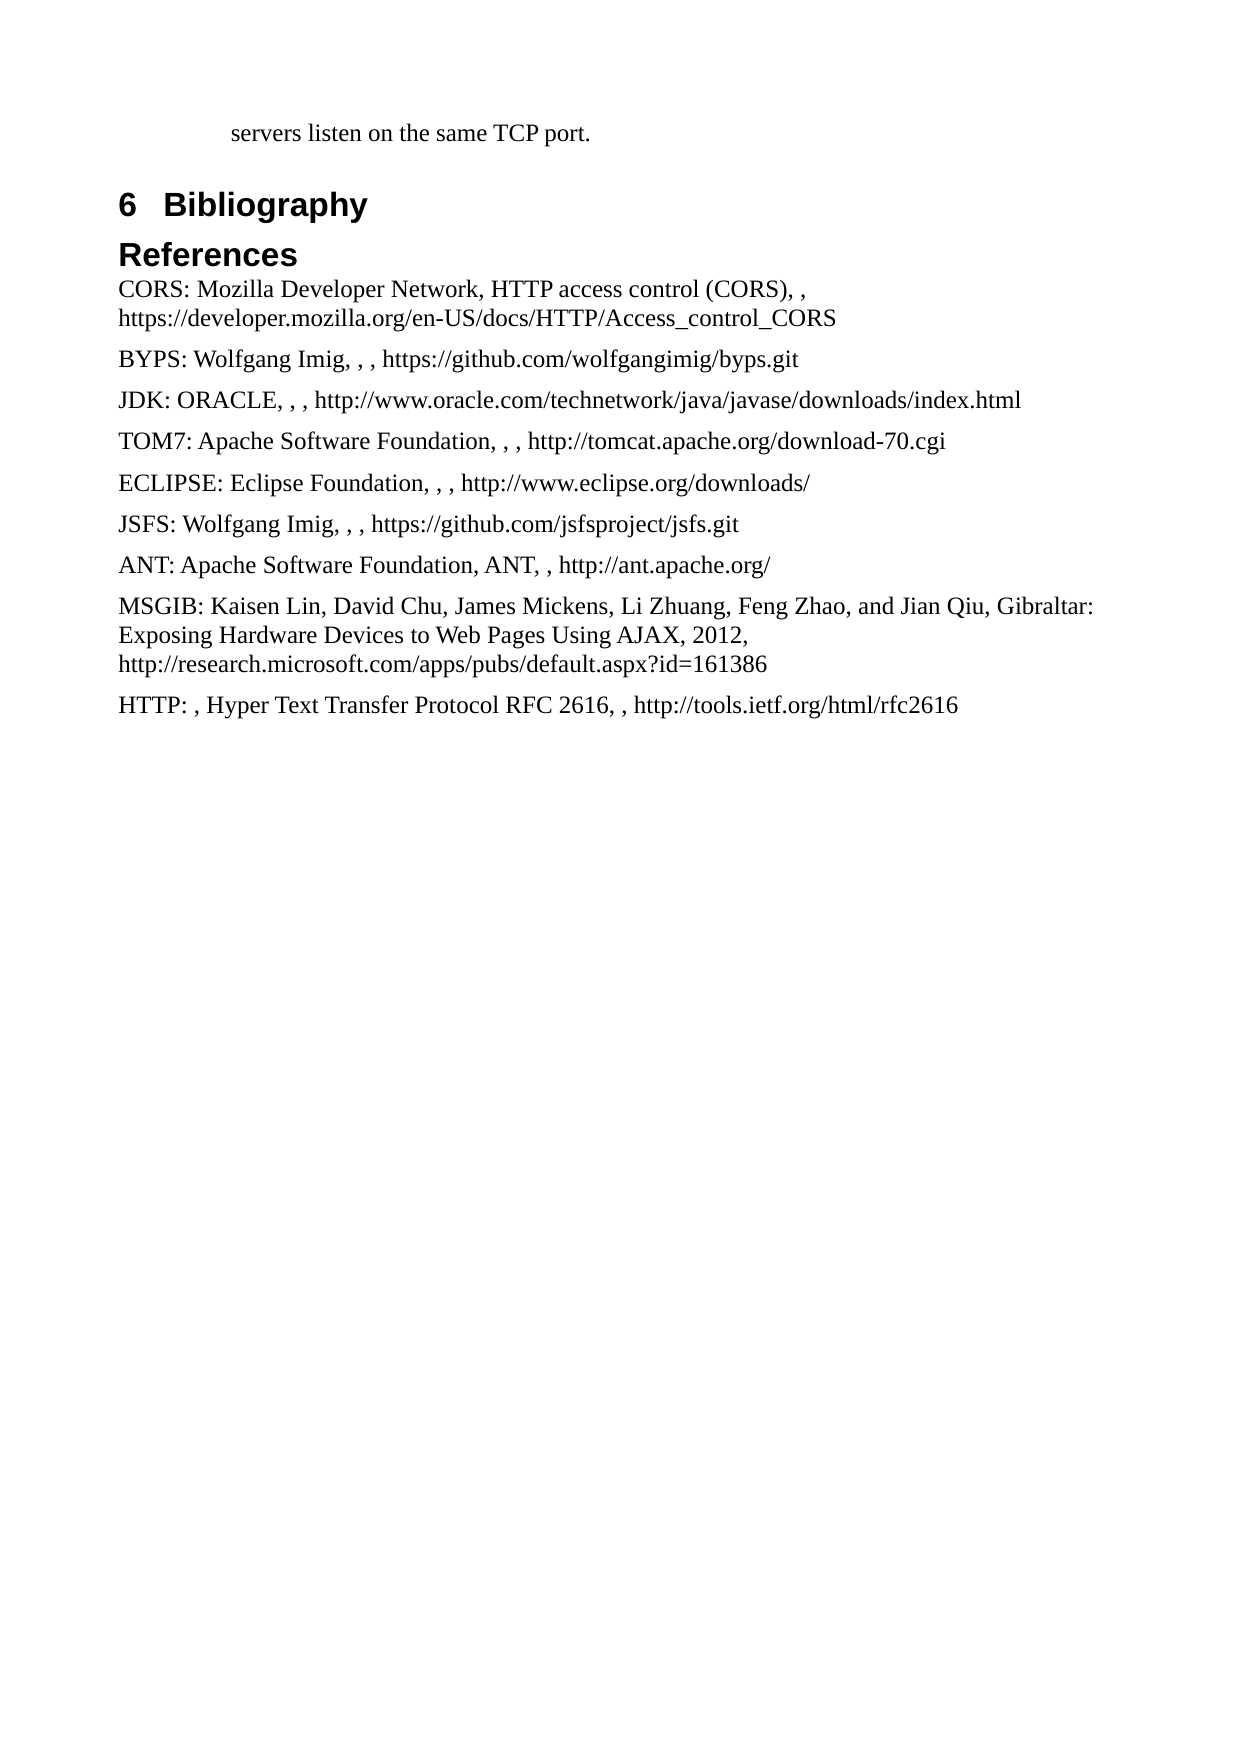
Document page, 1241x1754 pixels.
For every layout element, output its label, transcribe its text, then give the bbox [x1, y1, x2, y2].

list servers listen on the same TCP port. [193, 118, 1122, 147]
text ANT: Apache Software Foundation, ANT, , http://ant.apache.org/ [118, 550, 1122, 579]
text HTTP: , Hyper Text Transfer Protocol RFC 2616, , http://tools.ietf.org/html/rfc2616 [118, 690, 1122, 719]
text JDK: ORACLE, , , http://www.oracle.com/technetwork/java/javase/downloads/index.html [118, 385, 1122, 414]
text JSFS: Wolfgang Imig, , , https://github.com/jsfsproject/jsfs.git [118, 509, 1122, 538]
text CORS: Mozilla Developer Network, HTTP access control (CORS), , https://developer.mozilla.org/en-US/docs/HTTP/Access_control_CORS [118, 274, 1122, 331]
text BYPS: Wolfgang Imig, , , https://github.com/wolfgangimig/byps.git [118, 344, 1122, 373]
text ECLIPSE: Eclipse Foundation, , , http://www.eclipse.org/downloads/ [118, 468, 1122, 496]
subtitle Bibliography [118, 184, 1122, 223]
subtitle References [118, 236, 1122, 274]
text MSGIB: Kaisen Lin, David Chu, James Mickens, Li Zhuang, Feng Zhao, and Jian Qiu, Gibraltar: Exposing Hardware Devices to Web Pages Using AJAX, 2012, http://research.microsoft.com/apps/pubs/default.aspx?id=161386 [118, 591, 1122, 678]
text TOM7: Apache Software Foundation, , , http://tomcat.apache.org/download-70.cgi [118, 426, 1122, 455]
